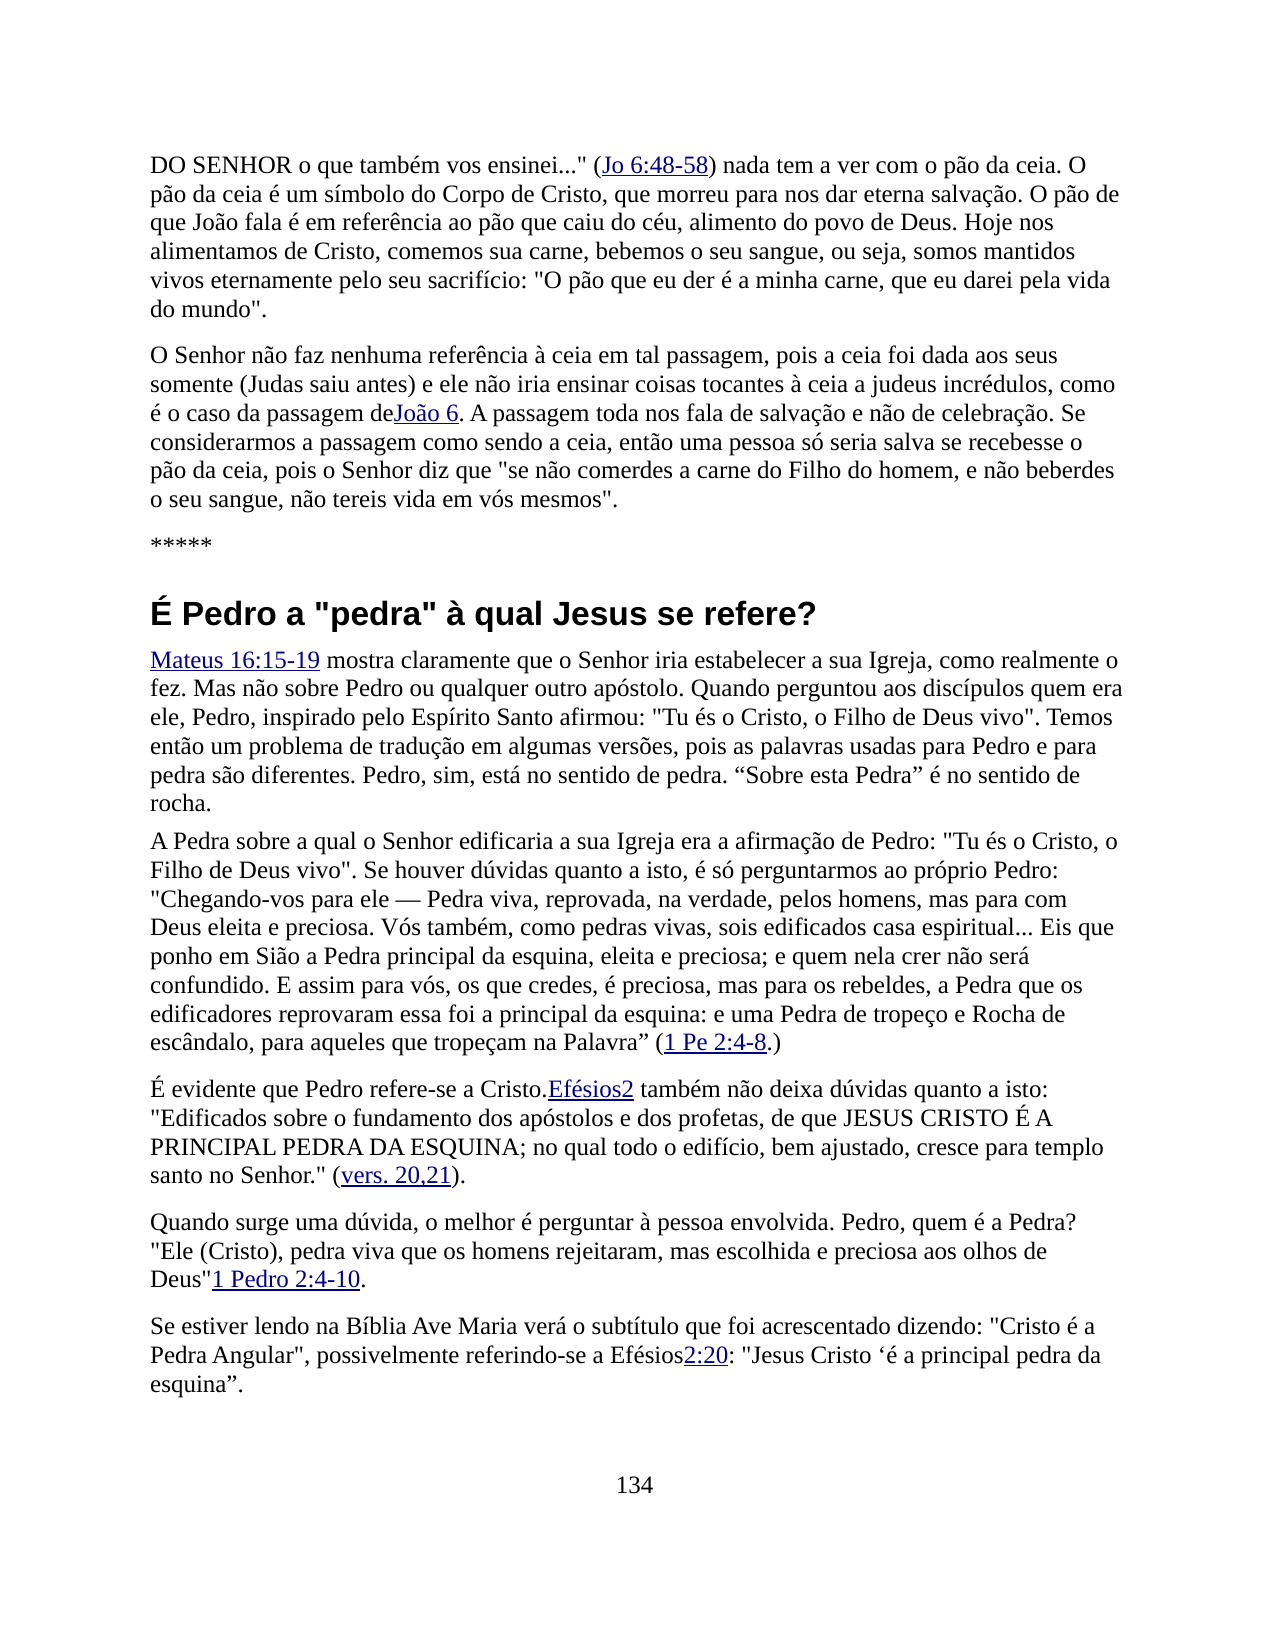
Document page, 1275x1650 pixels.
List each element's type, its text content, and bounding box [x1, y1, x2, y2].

text O Senhor não faz nenhuma referência à ceia em tal passagem, pois a ceia foi dada aos seus somente (Judas saiu antes) e ele não iria ensinar coisas tocantes à ceia a judeus incrédulos, como é o caso da passagem deJoão 6. A passagem toda nos fala de salvação e não de celebração. Se considerarmos a passagem como sendo a ceia, então uma pessoa só seria salva se recebesse o pão da ceia, pois o Senhor diz que "se não comerdes a carne do Filho do homem, e não beberdes o seu sangue, não tereis vida em vós mesmos". [150, 340, 1125, 513]
text Quando surge uma dúvida, o melhor é perguntar à pessoa envolvida. Pedro, quem é a Pedra? "Ele (Cristo), pedra viva que os homens rejeitaram, mas escolhida e preciosa aos olhos de Deus"1 Pedro 2:4-10. [150, 1207, 1125, 1293]
text Mateus 16:15-19 mostra claramente que o Senhor iria estabelecer a sua Igreja, como realmente o fez. Mas não sobre Pedro ou qualquer outro apóstolo. Quando perguntou aos discípulos quem era ele, Pedro, inspirado pelo Espírito Santo afirmou: "Tu és o Cristo, o Filho de Deus vivo". Temos então um problema de tradução em algumas versões, pois as palavras usadas para Pedro e para pedra são diferentes. Pedro, sim, está no sentido de pedra. “Sobre esta Pedra” é no sentido de rocha. [150, 645, 1125, 817]
text DO SENHOR o que também vos ensinei..." (Jo 6:48-58) nada tem a ver com o pão da ceia. O pão da ceia é um símbolo do Corpo de Cristo, que morreu para nos dar eterna salvação. O pão de que João fala é em referência ao pão que caiu do céu, alimento do povo de Deus. Hoje nos alimentamos de Cristo, comemos sua carne, bebemos o seu sangue, ou seja, somos mantidos vivos eternamente pelo seu sacrifício: "O pão que eu der é a minha carne, que eu darei pela vida do mundo". [150, 150, 1125, 322]
text A Pedra sobre a qual o Senhor edificaria a sua Igreja era a afirmação de Pedro: "Tu és o Cristo, o Filho de Deus vivo". Se houver dúvidas quanto a isto, é só perguntarmos ao próprio Pedro: "Chegando-vos para ele — Pedra viva, reprovada, na verdade, pelos homens, mas para com Deus eleita e preciosa. Vós também, como pedras vivas, sois edificados casa espiritual... Eis que ponho em Sião a Pedra principal da esquina, eleita e preciosa; e quem nela crer não será confundido. E assim para vós, os que credes, é preciosa, mas para os rebeldes, a Pedra que os edificadores reprovaram essa foi a principal da esquina: e uma Pedra de tropeço e Rocha de escândalo, para aqueles que tropeçam na Palavra” (1 Pe 2:4-8.) [150, 826, 1125, 1056]
subtitle É Pedro a "pedra" à qual Jesus se refere? [150, 593, 1125, 632]
text ***** [150, 531, 1125, 559]
text Se estiver lendo na Bíblia Ave Maria verá o subtítulo que foi acrescentado dizendo: "Cristo é a Pedra Angular", possivelmente referindo-se a Efésios2:20: "Jesus Cristo ‘é a principal pedra da esquina”. [150, 1311, 1125, 1397]
text É evidente que Pedro refere-se a Cristo.Efésios2 também não deixa dúvidas quanto a isto: "Edificados sobre o fundamento dos apóstolos e dos profetas, de que JESUS CRISTO É A PRINCIPAL PEDRA DA ESQUINA; no qual todo o edifício, bem ajustado, cresce para templo santo no Senhor." (vers. 20,21). [150, 1074, 1125, 1189]
